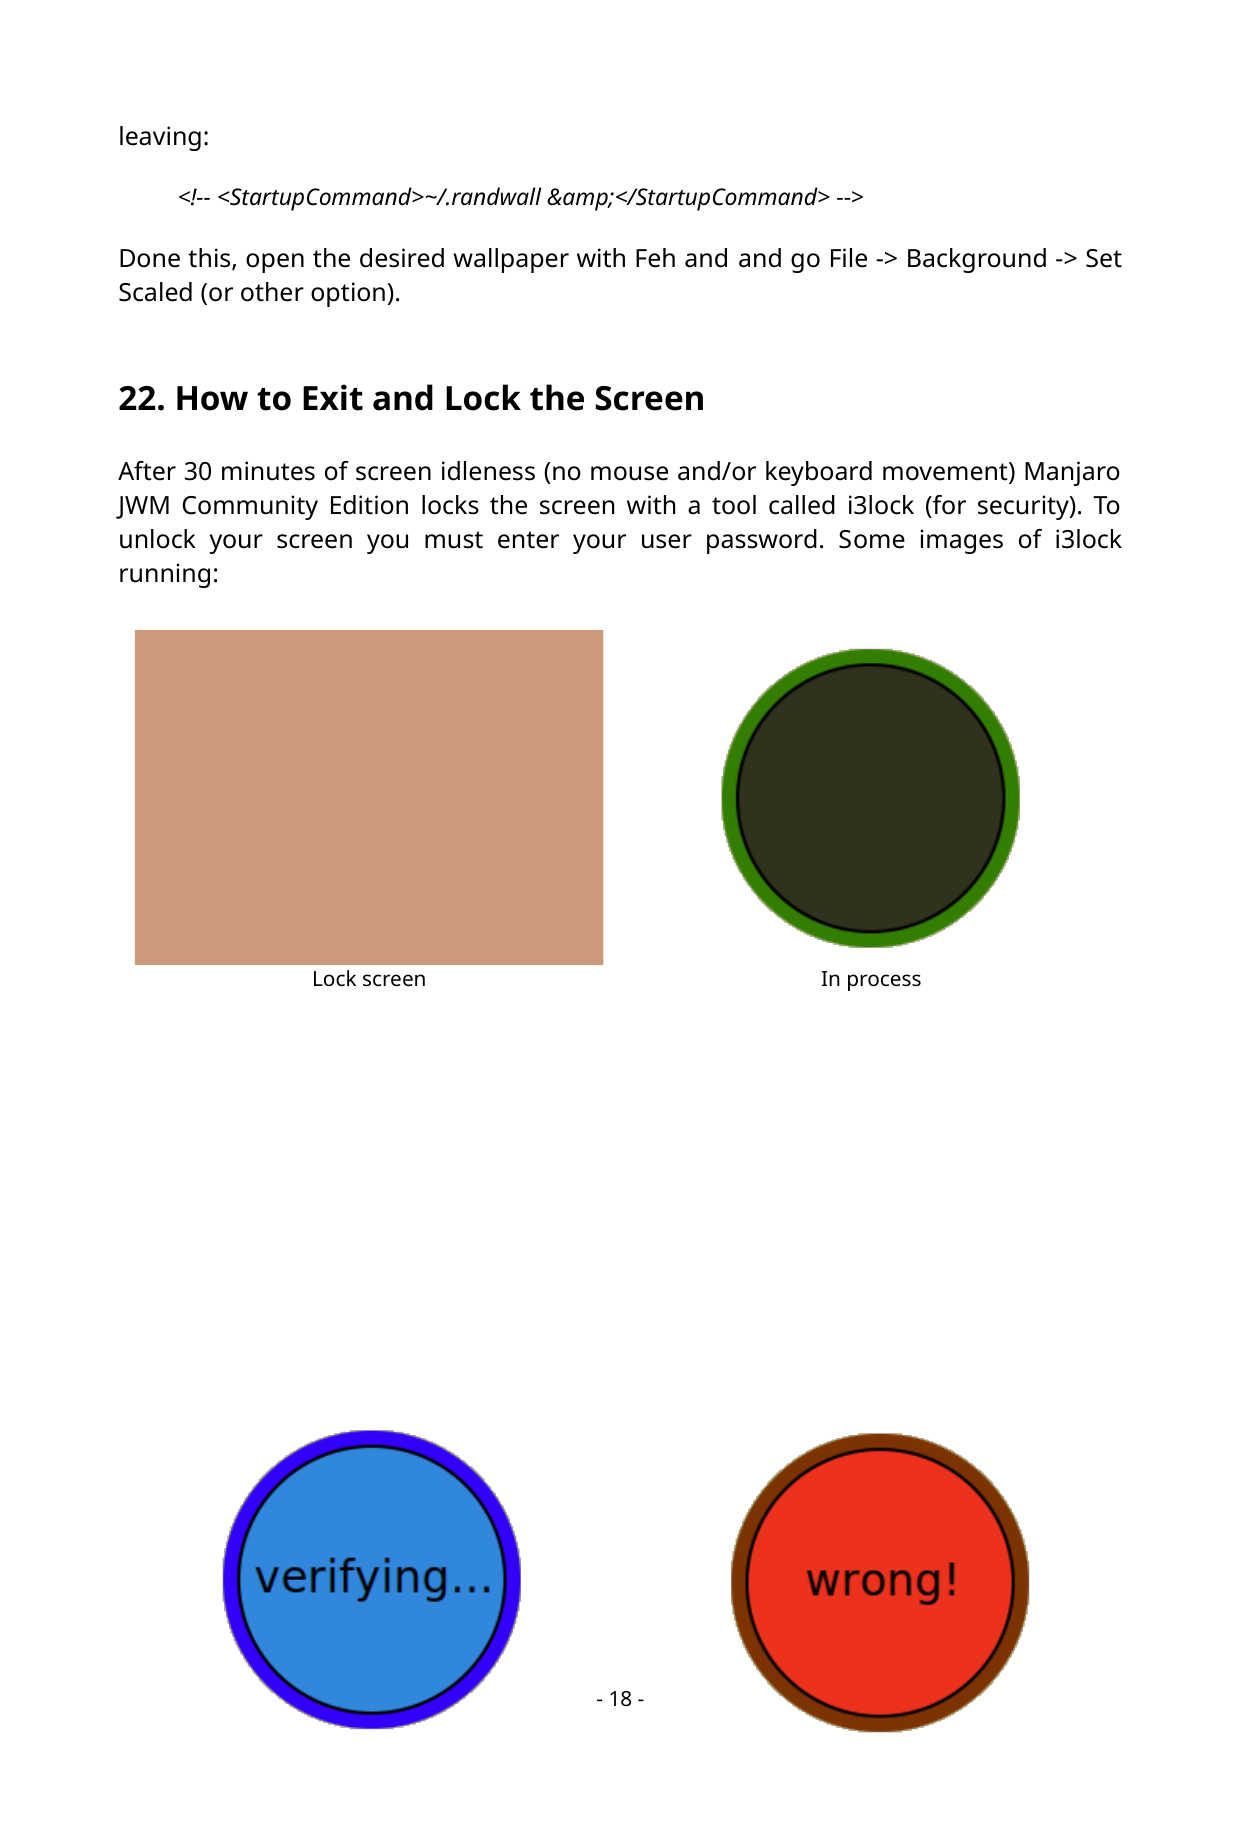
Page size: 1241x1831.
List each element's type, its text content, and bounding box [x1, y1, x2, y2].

table_header [620, 1407, 1122, 1419]
picture [636, 630, 1106, 965]
picture [134, 1412, 604, 1748]
text leaving: [118, 118, 1122, 152]
text Done this, open the desired wallpaper with Feh and and go File -> Background -> Set Scaled (or other option). [118, 241, 1122, 309]
subtitle 22. How to Exit and Lock the Screen [118, 374, 1122, 420]
table_header [118, 1407, 620, 1419]
table_header Lock screen [118, 624, 620, 998]
table_header In process [620, 624, 1122, 998]
text <!-- <StartupCommand>~/.randwall &amp;</StartupCommand> --> [177, 181, 1122, 212]
picture [636, 1412, 1106, 1748]
picture [134, 630, 604, 965]
text After 30 minutes of screen idleness (no mouse and/or keyboard movement) Manjaro JWM Community Edition locks the screen with a tool called i3lock (for security). To unlock your screen you must enter your user password. Some images of i3lock running: [118, 454, 1122, 590]
